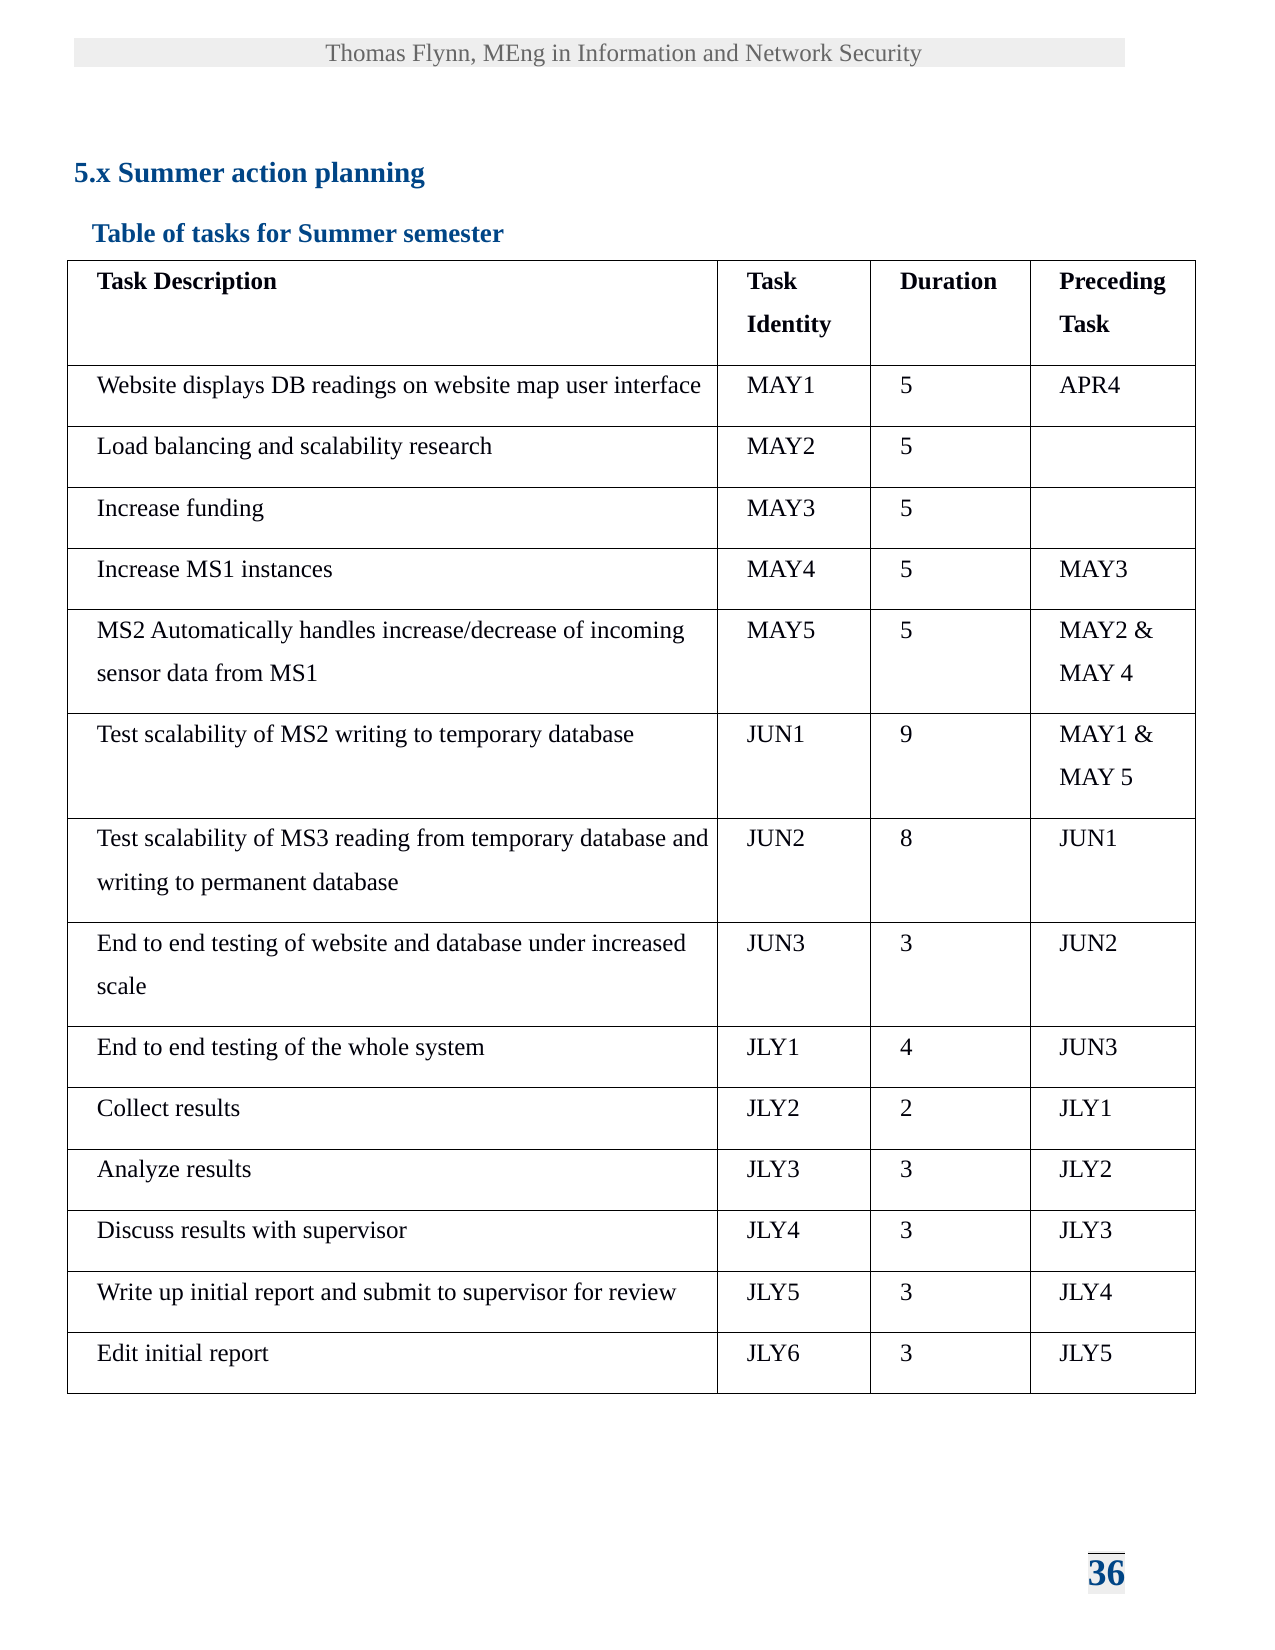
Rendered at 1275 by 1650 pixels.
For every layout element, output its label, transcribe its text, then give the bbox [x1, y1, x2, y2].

table_cell MAY4 [718, 549, 870, 609]
table_header Task Description [68, 261, 717, 364]
table_cell Analyze results [68, 1150, 717, 1209]
table_header Task Identity [718, 261, 870, 364]
table_cell JLY5 [1031, 1333, 1195, 1393]
table_cell 5 [871, 549, 1030, 609]
table_cell Test scalability of MS3 reading from temporary database and writing to permanent database [68, 819, 717, 922]
table_cell End to end testing of the whole system [68, 1027, 717, 1087]
table_cell Website displays DB readings on website map user interface [68, 366, 717, 426]
table_cell JLY5 [718, 1272, 870, 1332]
table_header Preceding Task [1031, 261, 1195, 364]
table_cell JLY4 [718, 1211, 870, 1271]
subtitle 5.x Summer action planning [74, 155, 1125, 189]
table_cell 9 [871, 714, 1030, 818]
table_cell Edit initial report [68, 1333, 717, 1393]
table_cell MAY3 [1031, 549, 1195, 609]
subtitle Table of tasks for Summer semester [92, 217, 1125, 248]
table_cell Increase funding [68, 488, 717, 548]
table_cell JUN2 [718, 819, 870, 922]
table_cell JLY4 [1031, 1272, 1195, 1332]
table_cell Test scalability of MS2 writing to temporary database [68, 714, 717, 818]
table_cell End to end testing of website and database under increased scale [68, 923, 717, 1026]
table_cell Discuss results with supervisor [68, 1211, 717, 1271]
table_cell MAY2 [718, 427, 870, 487]
table_cell Increase MS1 instances [68, 549, 717, 609]
table_cell [1031, 488, 1195, 548]
table_cell JLY3 [1031, 1211, 1195, 1271]
table_cell JLY2 [1031, 1150, 1195, 1209]
table_cell 3 [871, 1150, 1030, 1209]
table_cell Write up initial report and submit to supervisor for review [68, 1272, 717, 1332]
table_cell JUN3 [1031, 1027, 1195, 1087]
table_cell MS2 Automatically handles increase/decrease of incoming sensor data from MS1 [68, 610, 717, 713]
table_cell 5 [871, 610, 1030, 713]
table_cell 2 [871, 1088, 1030, 1148]
table_cell JLY2 [718, 1088, 870, 1148]
table_cell MAY5 [718, 610, 870, 713]
table_cell JUN2 [1031, 923, 1195, 1026]
table_cell 8 [871, 819, 1030, 922]
table_cell JLY1 [1031, 1088, 1195, 1148]
table_header Duration [871, 261, 1030, 364]
table_cell MAY1 & MAY 5 [1031, 714, 1195, 818]
table_cell JUN1 [718, 714, 870, 818]
table_cell 3 [871, 1211, 1030, 1271]
table_cell Load balancing and scalability research [68, 427, 717, 487]
table_cell MAY3 [718, 488, 870, 548]
table_cell JLY3 [718, 1150, 870, 1209]
table_cell 3 [871, 1272, 1030, 1332]
table_cell MAY2 & MAY 4 [1031, 610, 1195, 713]
table_cell 3 [871, 1333, 1030, 1393]
table_cell MAY1 [718, 366, 870, 426]
table_cell 3 [871, 923, 1030, 1026]
table_cell JLY6 [718, 1333, 870, 1393]
table_cell JUN3 [718, 923, 870, 1026]
table_cell JLY1 [718, 1027, 870, 1087]
table_cell Collect results [68, 1088, 717, 1148]
table_cell 5 [871, 366, 1030, 426]
table_cell 4 [871, 1027, 1030, 1087]
table_cell 5 [871, 488, 1030, 548]
table_cell [1031, 427, 1195, 487]
table_cell 5 [871, 427, 1030, 487]
table_cell JUN1 [1031, 819, 1195, 922]
table_cell APR4 [1031, 366, 1195, 426]
